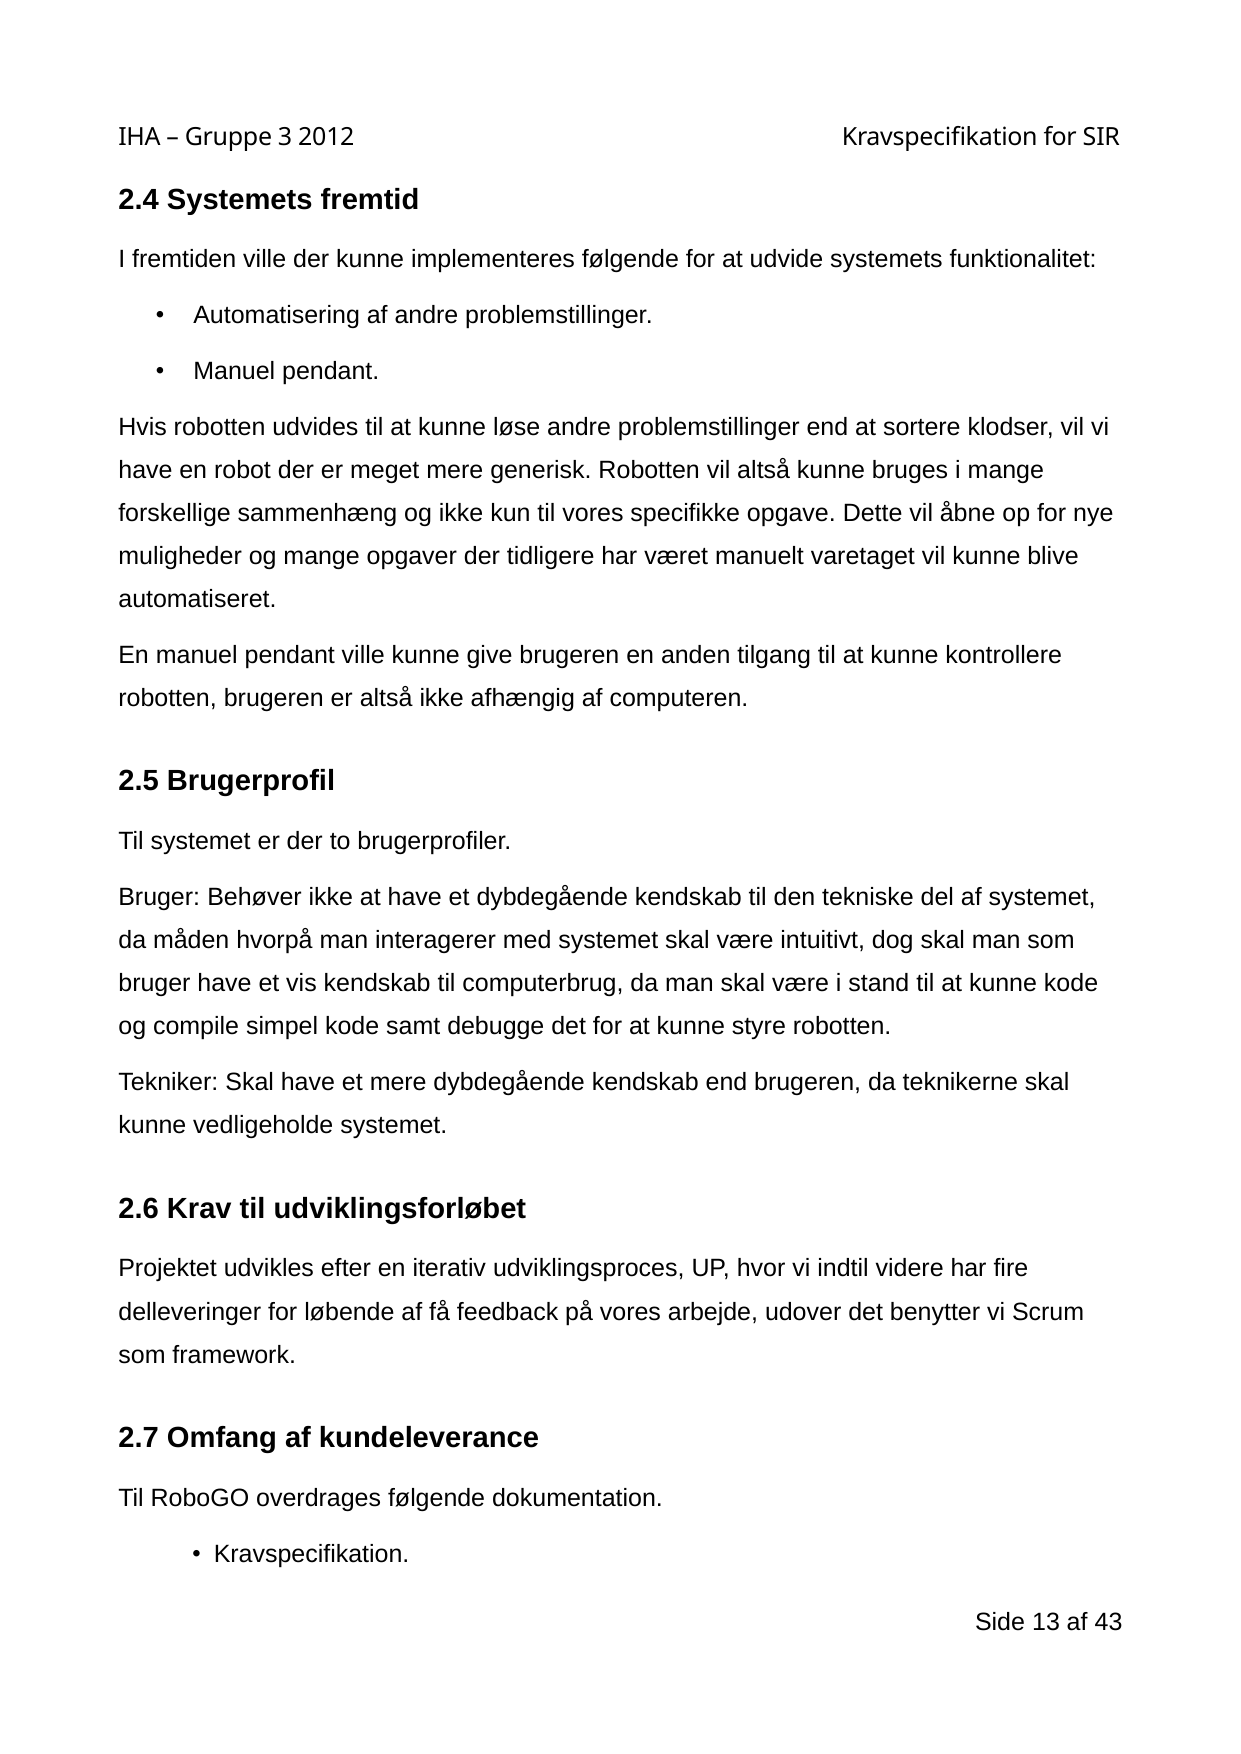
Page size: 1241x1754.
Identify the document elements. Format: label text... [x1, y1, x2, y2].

text Bruger: Behøver ikke at have et dybdegående kendskab til den tekniske del af systemet, da måden hvorpå man interagerer med systemet skal være intuitivt, dog skal man som bruger have et vis kendskab til computerbrug, da man skal være i stand til at kunne kode og compile simpel kode samt debugge det for at kunne styre robotten. [118, 882, 1122, 1040]
text • Kravspecifikation. [118, 1539, 1122, 1568]
text Projektet udvikles efter en iterativ udviklingsproces, UP, hvor vi indtil videre har fire delleveringer for løbende af få feedback på vores arbejde, udover det benytter vi Scrum som framework. [118, 1253, 1122, 1368]
list Manuel pendant. [156, 356, 1122, 385]
subtitle 2.6 Krav til udviklingsforløbet [118, 1191, 1122, 1224]
text En manuel pendant ville kunne give brugeren en anden tilgang til at kunne kontrollere robotten, brugeren er altså ikke afhængig af computeren. [118, 640, 1122, 712]
subtitle 2.7 Omfang af kundeleverance [118, 1420, 1122, 1454]
subtitle 2.5 Brugerprofil [118, 763, 1122, 797]
text Tekniker: Skal have et mere dybdegående kendskab end brugeren, da teknikerne skal kunne vedligeholde systemet. [118, 1067, 1122, 1139]
text Til RoboGO overdrages følgende dokumentation. [118, 1483, 1122, 1512]
text Hvis robotten udvides til at kunne løse andre problemstillinger end at sortere klodser, vil vi have en robot der er meget mere generisk. Robotten vil altså kunne bruges i mange forskellige sammenhæng og ikke kun til vores specifikke opgave. Dette vil åbne op for nye muligheder og mange opgaver der tidligere har været manuelt varetaget vil kunne blive automatiseret. [118, 412, 1122, 613]
subtitle 2.4 Systemets fremtid [118, 182, 1122, 215]
text Til systemet er der to brugerprofiler. [118, 826, 1122, 855]
text I fremtiden ville der kunne implementeres følgende for at udvide systemets funktionalitet: [118, 244, 1122, 273]
list Automatisering af andre problemstillinger. [156, 300, 1122, 329]
